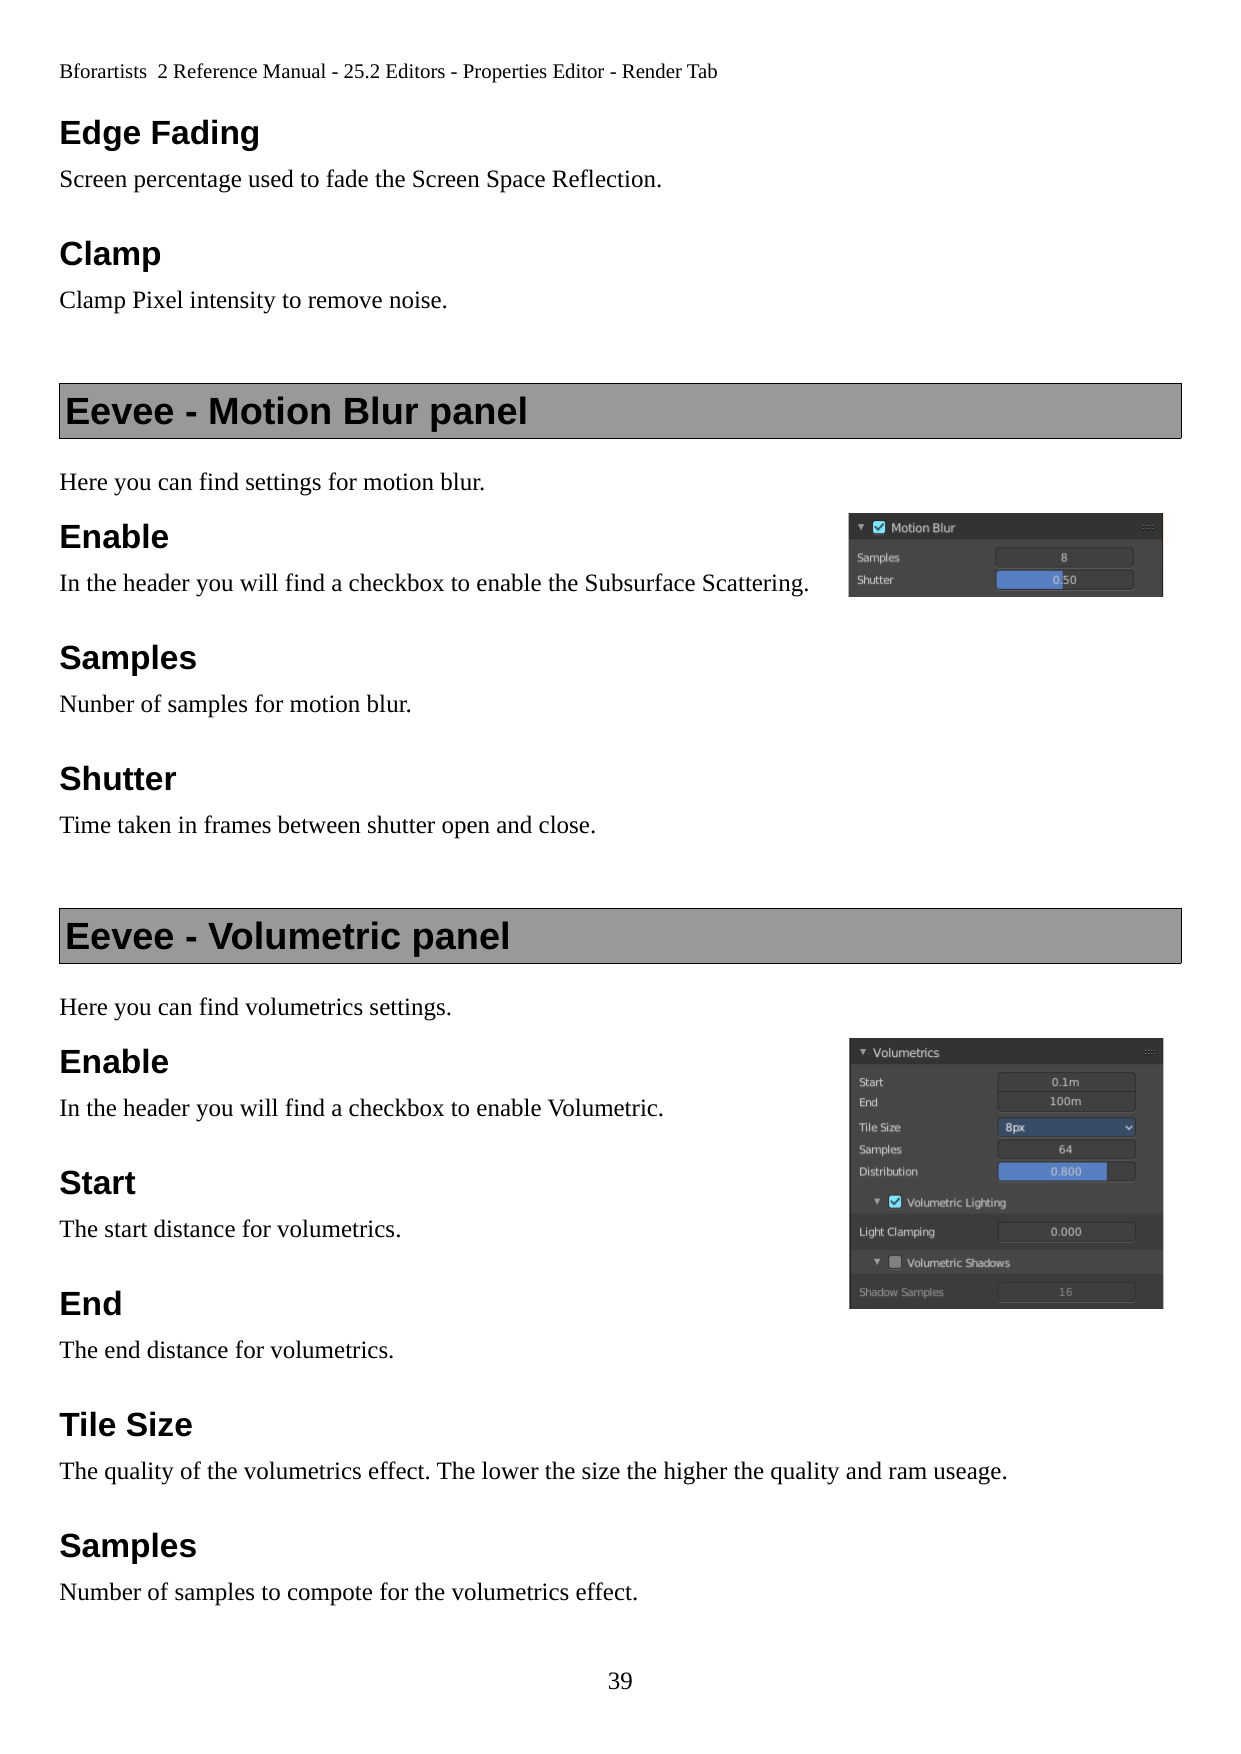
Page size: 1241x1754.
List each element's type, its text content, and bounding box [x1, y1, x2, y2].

subtitle [1164, 517, 1181, 555]
subtitle Enable [59, 1042, 849, 1080]
subtitle Start [59, 1163, 849, 1201]
picture [848, 513, 1164, 597]
picture [849, 1038, 1164, 1309]
text Number of samples to compote for the volumetrics effect. [59, 1577, 1181, 1606]
subtitle [1164, 1042, 1181, 1080]
text The quality of the volumetrics effect. The lower the size the higher the quality and ram useage. [59, 1456, 1181, 1484]
subtitle Samples [59, 638, 1181, 676]
text Nunber of samples for motion blur. [59, 689, 1181, 717]
text The start distance for volumetrics. [59, 1214, 849, 1242]
subtitle Enable [59, 517, 848, 555]
subtitle Clamp [59, 234, 1181, 272]
subtitle Edge Fading [59, 113, 1181, 151]
subtitle [1164, 1163, 1181, 1201]
text Here you can find settings for motion blur. [59, 467, 1181, 496]
text In the header you will find a checkbox to enable Volumetric. [59, 1093, 849, 1121]
table_header Eevee - Motion Blur panel [60, 384, 1181, 438]
text In the header you will find a checkbox to enable the Subsurface Scattering. [59, 568, 848, 596]
subtitle Tile Size [59, 1405, 1181, 1443]
text Time taken in frames between shutter open and close. [59, 810, 1181, 838]
table_header Eevee - Volumetric panel [60, 909, 1181, 963]
text Here you can find volumetrics settings. [59, 992, 1181, 1021]
text Clamp Pixel intensity to remove noise. [59, 285, 1181, 313]
text The end distance for volumetrics. [59, 1335, 1181, 1363]
subtitle Samples [59, 1526, 1181, 1564]
subtitle End [59, 1284, 1181, 1322]
subtitle Shutter [59, 759, 1181, 797]
text Screen percentage used to fade the Screen Space Reflection. [59, 164, 1181, 192]
